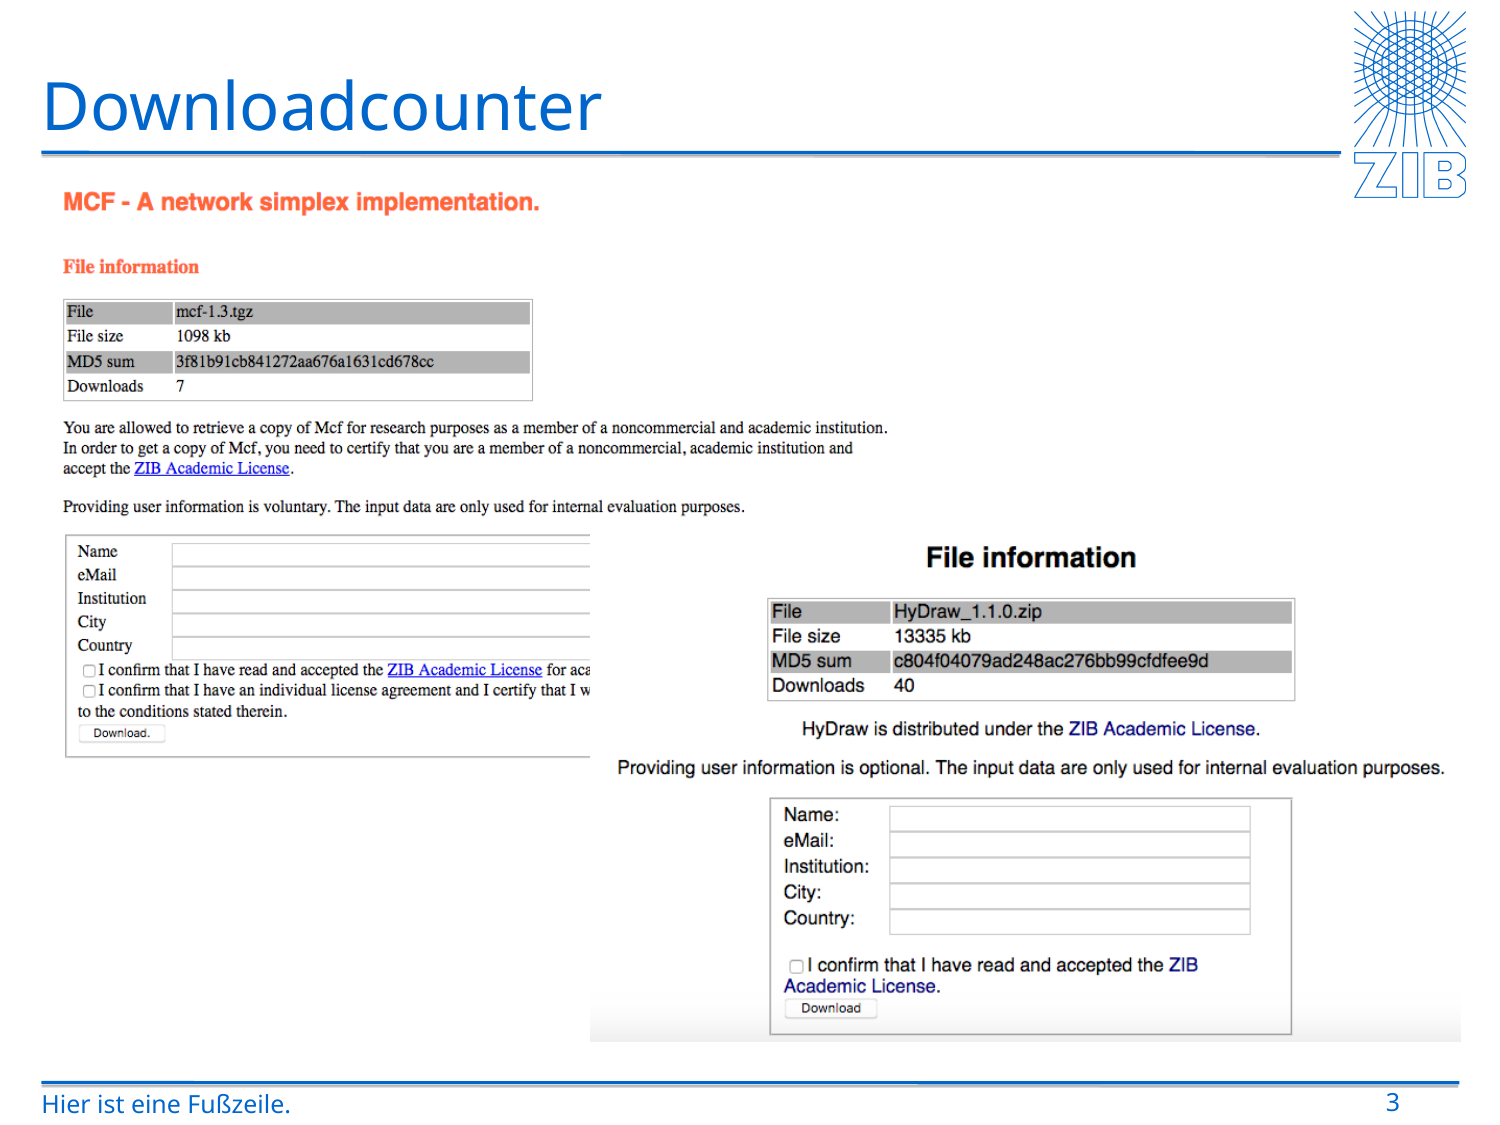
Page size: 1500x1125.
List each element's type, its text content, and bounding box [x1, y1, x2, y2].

picture [1353, 11, 1466, 198]
title Downloadcounter [41, 0, 1342, 152]
picture [59, 188, 1461, 1042]
footer Hier ist eine Fußzeile. [41, 1082, 1370, 1124]
slide_number [1370, 1082, 1460, 1124]
